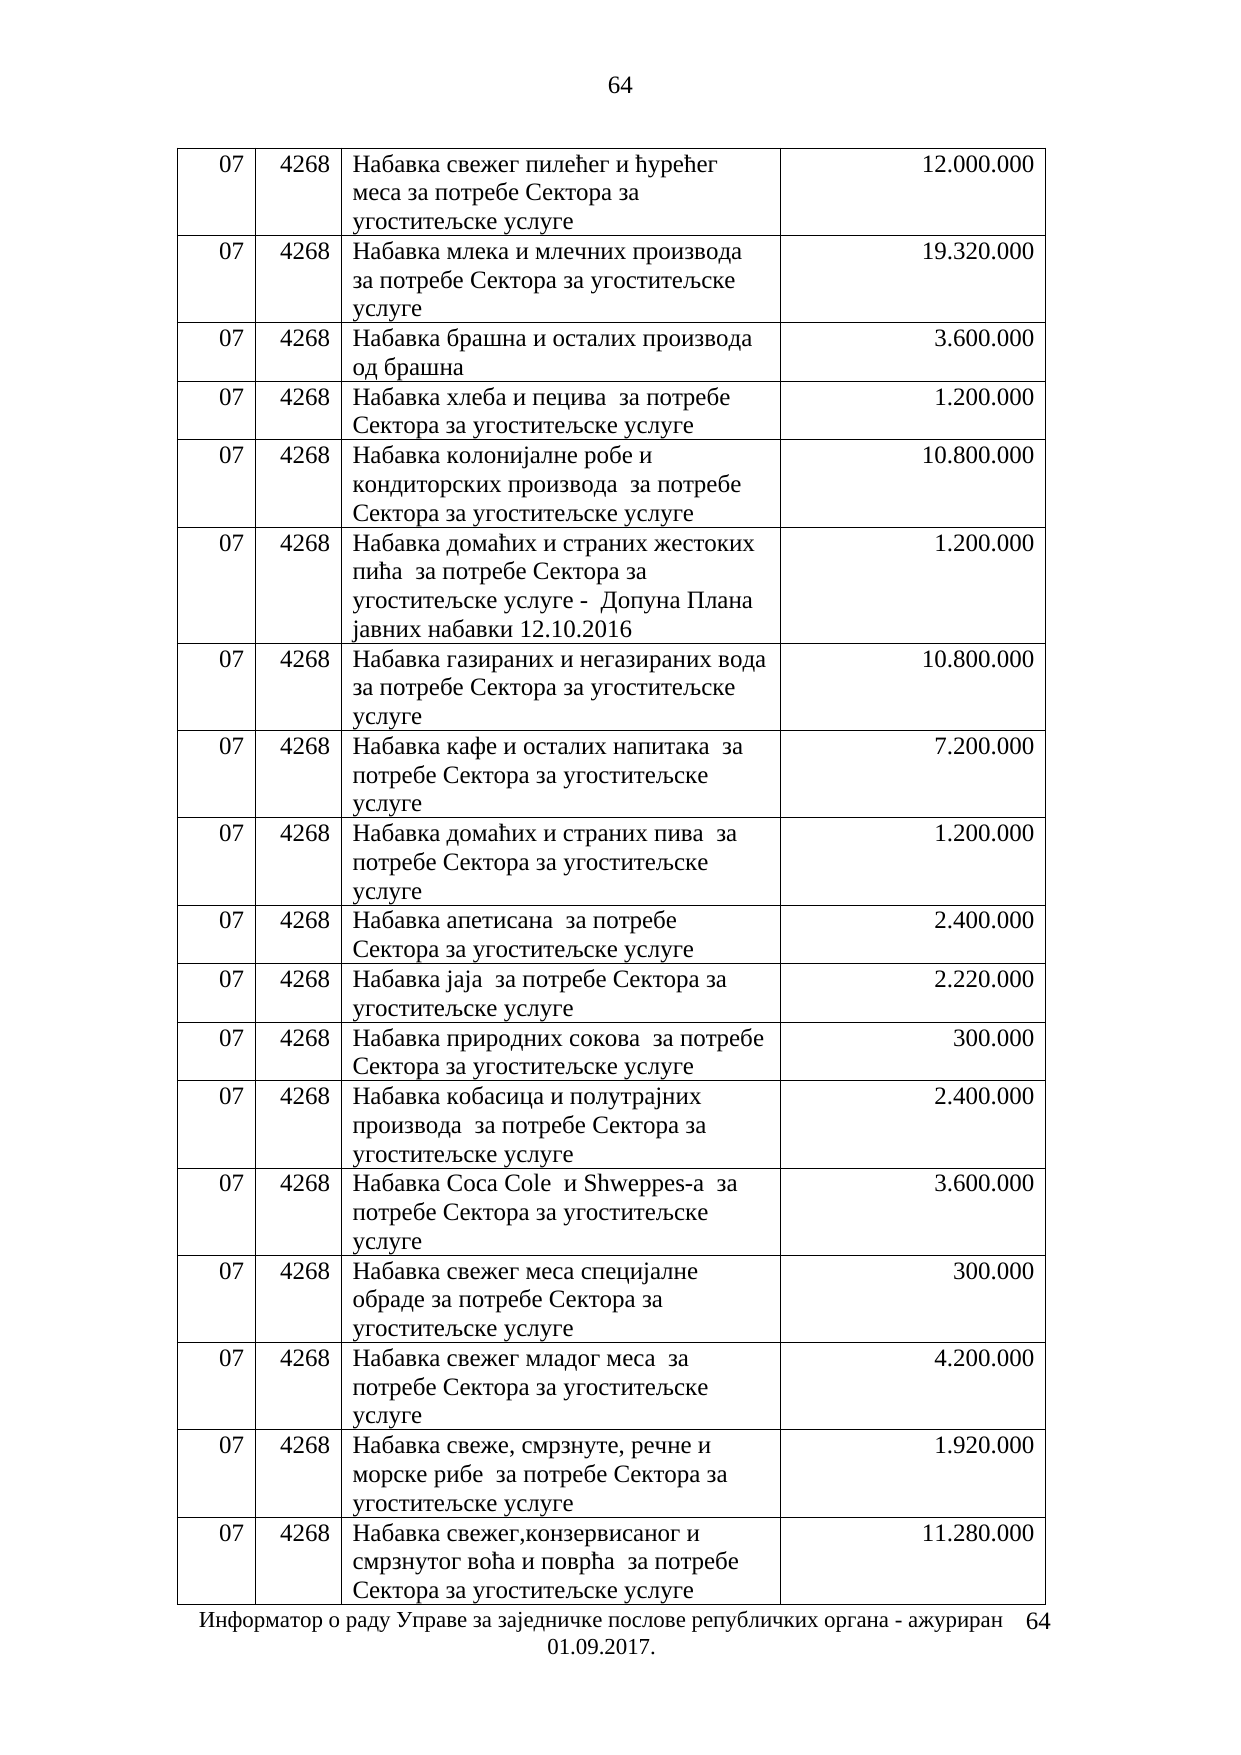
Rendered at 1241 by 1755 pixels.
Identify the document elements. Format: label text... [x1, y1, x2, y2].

table_cell 12.000.000 [781, 149, 1045, 235]
table_cell Набавка газираних и негазираних вода за потребе Сектора за угоститељске услуге [342, 644, 780, 730]
table_cell 4268 [256, 818, 341, 904]
table_cell 10.800.000 [781, 440, 1045, 527]
table_cell 3.600.000 [781, 323, 1045, 381]
table_cell 4268 [256, 1343, 341, 1429]
table_cell 2.400.000 [781, 906, 1045, 963]
table_cell 07 [178, 528, 255, 643]
table_cell Набавка апетисана за потребе Сектора за угоститељске услуге [342, 906, 780, 963]
table_cell 19.320.000 [781, 236, 1045, 322]
table_cell 07 [178, 644, 255, 730]
table_cell Набавка Coca Cole и Shweppes-a за потребе Сектора за угоститељске услуге [342, 1169, 780, 1255]
table_cell 07 [178, 382, 255, 439]
table_cell 07 [178, 236, 255, 322]
table_cell 4268 [256, 382, 341, 439]
table_cell 4268 [256, 1430, 341, 1517]
table_cell Набавка свежег,конзервисаног и смрзнутог воћа и поврћа за потребе Сектора за угоститељске услуге [342, 1518, 780, 1604]
table_cell 4268 [256, 731, 341, 817]
table_cell 07 [178, 1256, 255, 1342]
table_cell 4268 [256, 1256, 341, 1342]
table_cell 4268 [256, 1081, 341, 1167]
table_cell 4268 [256, 1023, 341, 1080]
table_cell 4268 [256, 323, 341, 381]
table_cell 07 [178, 1430, 255, 1517]
table_cell 07 [178, 906, 255, 963]
table_cell Набавка свежег меса специјалне обраде за потребе Сектора за угоститељске услуге [342, 1256, 780, 1342]
table_cell 11.280.000 [781, 1518, 1045, 1604]
table_cell Набавка јаја за потребе Сектора за угоститељске услуге [342, 964, 780, 1022]
table_cell 4268 [256, 440, 341, 527]
table_cell 07 [178, 818, 255, 904]
table_cell 07 [178, 1023, 255, 1080]
table_cell 1.200.000 [781, 528, 1045, 643]
table_cell 4268 [256, 1169, 341, 1255]
table_cell Набавка кафе и осталих напитака за потребе Сектора за угоститељске услуге [342, 731, 780, 817]
table_cell 07 [178, 1518, 255, 1604]
table_cell Набавка домаћих и страних пива за потребе Сектора за угоститељске услуге [342, 818, 780, 904]
table_cell 4268 [256, 906, 341, 963]
table_cell 07 [178, 149, 255, 235]
table_cell Набавка брашна и осталих производа од брашна [342, 323, 780, 381]
table_cell Набавка свежег пилећег и ћурећег меса за потребе Сектора за угоститељске услуге [342, 149, 780, 235]
table_cell Набавка свежег младог меса за потребе Сектора за угоститељске услуге [342, 1343, 780, 1429]
table_cell 1.200.000 [781, 382, 1045, 439]
table_cell 4268 [256, 149, 341, 235]
table_cell Набавка домаћих и страних жестоких пића за потребе Сектора за угоститељске услуге - Допуна Плана јавних набавки 12.10.2016 [342, 528, 780, 643]
table_cell 07 [178, 1343, 255, 1429]
table_cell 7.200.000 [781, 731, 1045, 817]
table_cell 4268 [256, 644, 341, 730]
table_cell Набавка свеже, смрзнуте, речне и морске рибе за потребе Сектора за угоститељске услуге [342, 1430, 780, 1517]
table_cell 07 [178, 440, 255, 527]
table_cell 07 [178, 1169, 255, 1255]
table_cell 2.220.000 [781, 964, 1045, 1022]
table_cell 1.200.000 [781, 818, 1045, 904]
table_cell 3.600.000 [781, 1169, 1045, 1255]
table_cell 300.000 [781, 1256, 1045, 1342]
table_cell Набавка природних сокова за потребе Сектора за угоститељске услуге [342, 1023, 780, 1080]
table_cell Набавка хлеба и пецива за потребе Сектора за угоститељске услуге [342, 382, 780, 439]
table_cell 4268 [256, 1518, 341, 1604]
table_cell 4268 [256, 236, 341, 322]
table_cell 07 [178, 964, 255, 1022]
table_cell 4268 [256, 528, 341, 643]
table_cell Набавка кобасица и полутрајних производа за потребе Сектора за угоститељске услуге [342, 1081, 780, 1167]
table_cell 07 [178, 731, 255, 817]
table_cell 2.400.000 [781, 1081, 1045, 1167]
table_cell 07 [178, 323, 255, 381]
table_cell 4.200.000 [781, 1343, 1045, 1429]
table_cell 4268 [256, 964, 341, 1022]
table_cell 07 [178, 1081, 255, 1167]
table_cell 300.000 [781, 1023, 1045, 1080]
table_cell 1.920.000 [781, 1430, 1045, 1517]
table_cell Набавка млека и млечних производа за потребе Сектора за угоститељске услуге [342, 236, 780, 322]
table_cell Набавка колонијалне робе и кондиторских производа за потребе Сектора за угоститељске услуге [342, 440, 780, 527]
table_cell 10.800.000 [781, 644, 1045, 730]
